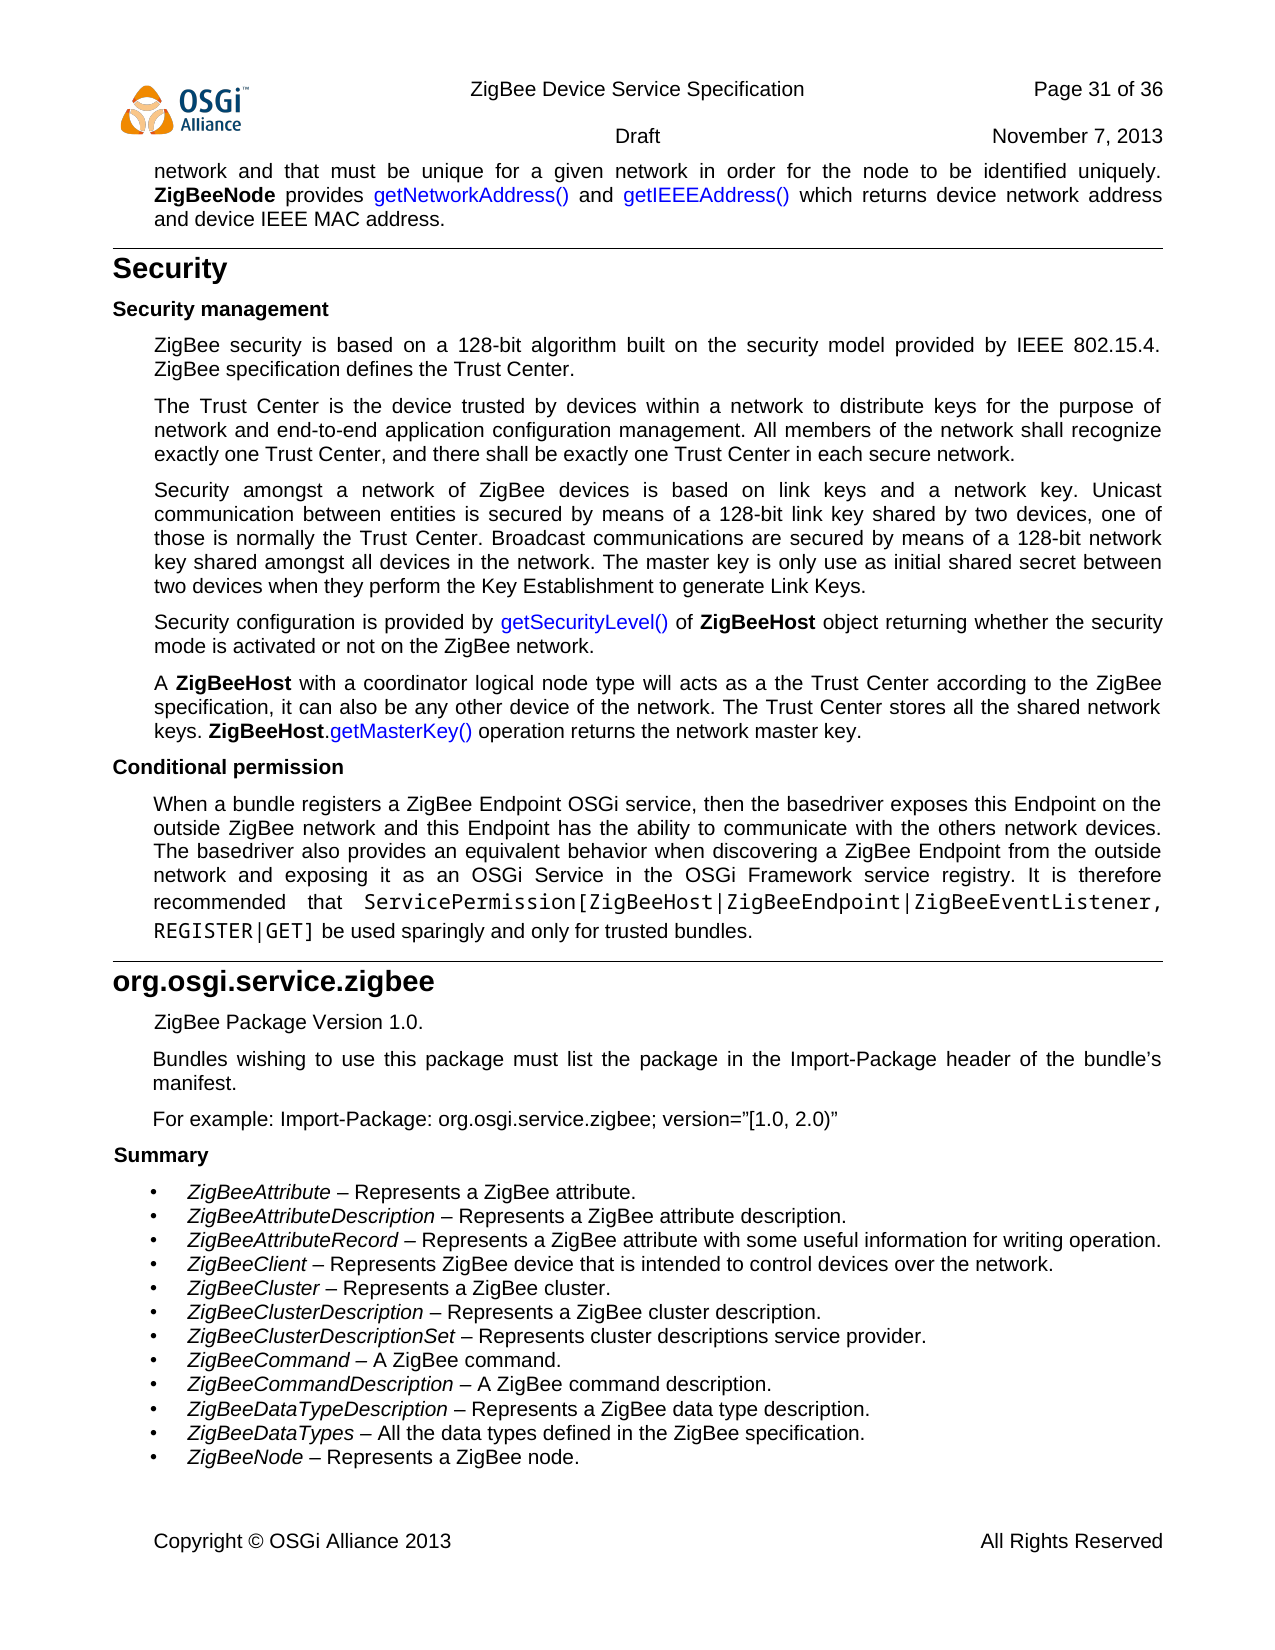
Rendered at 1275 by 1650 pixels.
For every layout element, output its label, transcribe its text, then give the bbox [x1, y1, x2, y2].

list ZigBeeDataTypeDescription – Represents a ZigBee data type description. [150, 1396, 1163, 1420]
list Conditional permission [112, 755, 1163, 779]
text A ZigBeeHost with a coordinator logical node type will acts as a the Trust Center according to the ZigBee specification, it can also be any other device of the network. The Trust Center stores all the shared network keys. ZigBeeHost.getMasterKey() operation returns the network master key. [154, 671, 1163, 742]
text Security amongst a network of ZigBee devices is based on link keys and a network key. Unicast communication between entities is secured by means of a 128-bit link key shared by two devices, one of those is normally the Trust Center. Broadcast communications are secured by means of a 128-bit network key shared amongst all devices in the network. The master key is only use as initial shared secret between two devices when they perform the Key Establishment to generate Link Keys. [154, 478, 1163, 598]
list ZigBeeCluster – Represents a ZigBee cluster. [150, 1276, 1163, 1300]
text ZigBee Package Version 1.0. [154, 1010, 1163, 1034]
picture [113, 78, 257, 142]
text Summary [114, 1143, 1163, 1167]
list ZigBeeCommand – A ZigBee command. [150, 1348, 1163, 1372]
list Security management [112, 297, 1163, 321]
list ZigBeeAttributeDescription – Represents a ZigBee attribute description. [150, 1204, 1163, 1228]
subtitle Security [112, 249, 1163, 284]
text For example: Import-Package: org.osgi.service.zigbee; version=”[1.0, 2.0)” [152, 1107, 1163, 1131]
list ZigBeeCommandDescription – A ZigBee command description. [150, 1372, 1163, 1396]
text Bundles wishing to use this package must list the package in the Import-Package header of the bundle’s manifest. [152, 1046, 1163, 1094]
text ZigBee security is based on a 128-bit algorithm built on the security model provided by IEEE 802.15.4. ZigBee specification defines the Trust Center. [154, 333, 1163, 381]
list ZigBeeDataTypes – All the data types defined in the ZigBee specification. [150, 1420, 1163, 1444]
text The Trust Center is the device trusted by devices within a network to distribute keys for the purpose of network and end-to-end application configuration management. All members of the network shall recognize exactly one Trust Center, and there shall be exactly one Trust Center in each secure network. [154, 393, 1163, 465]
list ZigBeeClusterDescriptionSet – Represents cluster descriptions service provider. [150, 1324, 1163, 1348]
list ZigBeeAttributeRecord – Represents a ZigBee attribute with some useful information for writing operation. [150, 1228, 1163, 1252]
list ZigBeeNode – Represents a ZigBee node. [150, 1444, 1163, 1468]
list ZigBeeAttribute – Represents a ZigBee attribute. [150, 1180, 1163, 1204]
list ZigBeeClient – Represents ZigBee device that is intended to control devices over the network. [150, 1252, 1163, 1276]
list ZigBeeClusterDescription – Represents a ZigBee cluster description. [150, 1300, 1163, 1324]
text When a bundle registers a ZigBee Endpoint OSGi service, then the basedriver exposes this Endpoint on the outside ZigBee network and this Endpoint has the ability to communicate with the others network devices. The basedriver also provides an equivalent behavior when discovering a ZigBee Endpoint from the outside network and exposing it as an OSGi Service in the OSGi Framework service registry. It is therefore recommended that ServicePermission[ZigBeeHost|ZigBeeEndpoint|ZigBeeEventListener, REGISTER|GET] be used sparingly and only for trusted bundles. [153, 791, 1163, 944]
text network and that must be unique for a given network in order for the node to be identified uniquely. ZigBeeNode provides getNetworkAddress() and getIEEEAddress() which returns device network address and device IEEE MAC address. [154, 159, 1163, 231]
text Security configuration is provided by getSecurityLevel() of ZigBeeHost object returning whether the security mode is activated or not on the ZigBee network. [154, 610, 1163, 658]
subtitle org.osgi.service.zigbee [112, 962, 1163, 997]
